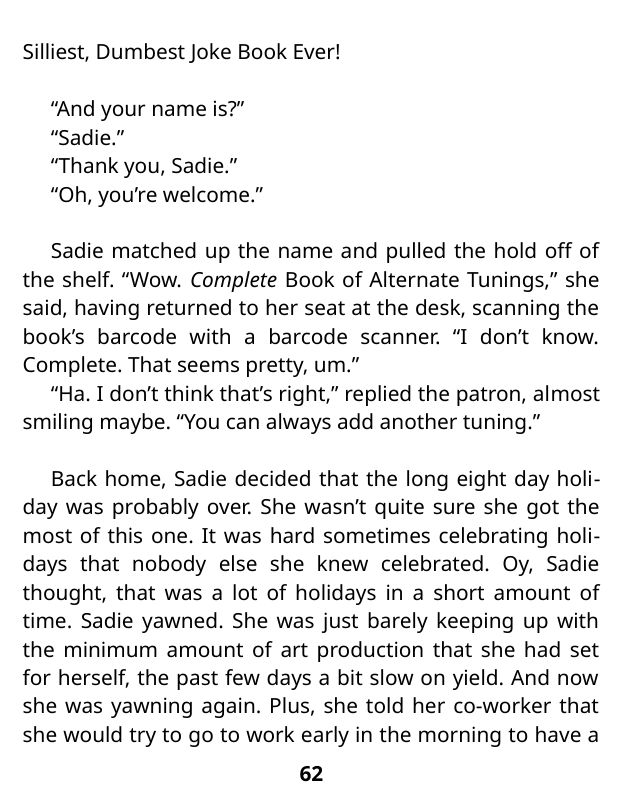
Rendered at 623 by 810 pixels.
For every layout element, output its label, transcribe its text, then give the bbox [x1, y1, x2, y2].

text “And your name is?” [22, 94, 600, 123]
text Back home, Sadie decided that the long eight day holi­day was probably over. She wasn’t quite sure she got the most of this one. It was hard sometimes celebrating holi­days that nobody else she knew celebrated. Oy, Sadie thought, that was a lot of holidays in a short amount of time. Sadie yawned. She was just barely keeping up with the minimum amount of art production that she had set for herself, the past few days a bit slow on yield. And now she was yawning again. Plus, she told her co-worker that she would try to go to work early in the morning to have a [22, 464, 600, 748]
text “Sadie.” [22, 123, 600, 151]
text Silliest, Dumbest Joke Book Ever! [22, 37, 600, 66]
text “Thank you, Sadie.” [22, 151, 600, 180]
text “Oh, you’re welcome.” [22, 180, 600, 208]
text “Ha. I don’t think that’s right,” replied the patron, al­most smiling maybe. “You can always add another tuning.” [22, 379, 600, 436]
text Sadie matched up the name and pulled the hold off of the shelf. “Wow. Complete Book of Alternate Tunings,” she said, having returned to her seat at the desk, scanning the book’s barcode with a barcode scanner. “I don’t know. Com­plete. That seems pretty, um.” [22, 237, 600, 379]
